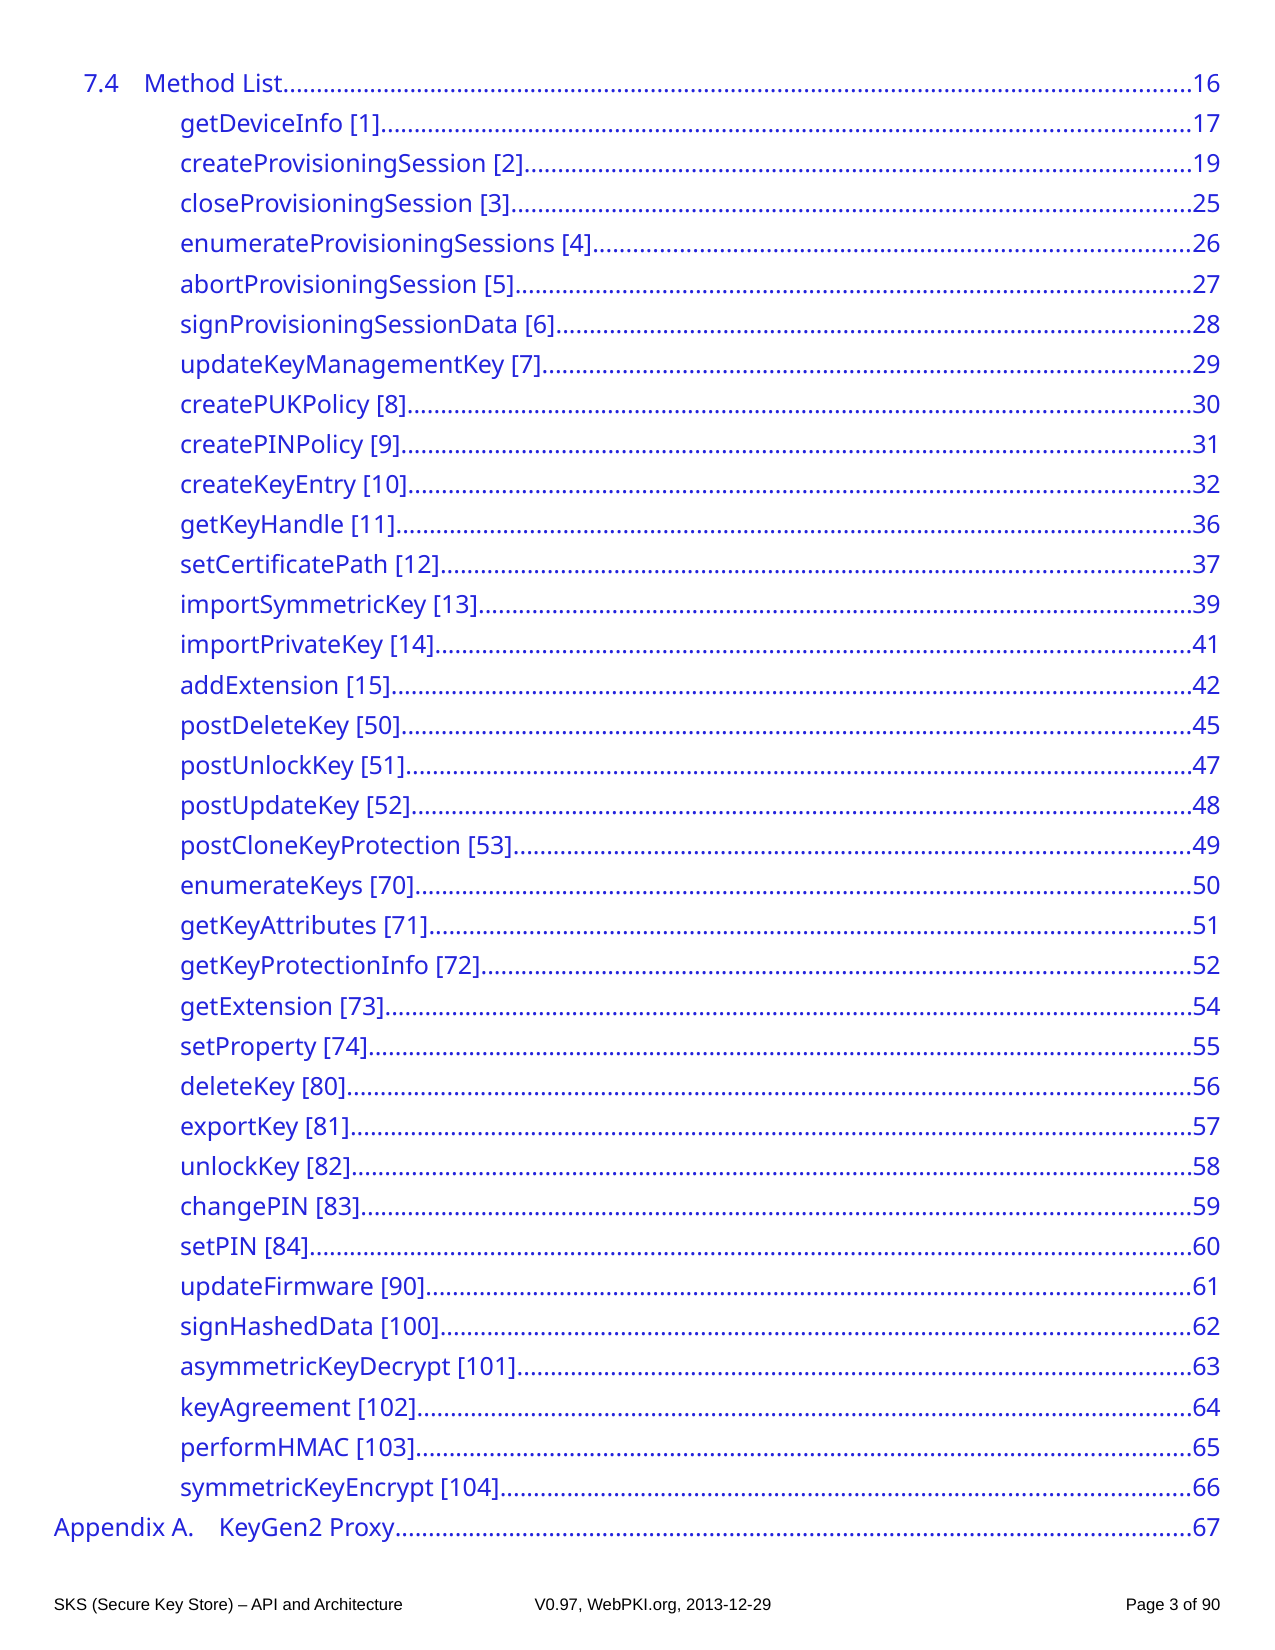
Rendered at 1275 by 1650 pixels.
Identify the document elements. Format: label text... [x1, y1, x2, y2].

text createPUKPolicy [8] 30 [180, 387, 1221, 421]
text closeProvisioningSession [3] 25 [180, 186, 1221, 220]
text Appendix A. KeyGen2 Proxy 67 [54, 1509, 1221, 1543]
text performHMAC [103] 65 [180, 1429, 1221, 1463]
text importPrivateKey [14] 41 [180, 627, 1221, 661]
text enumerateKeys [70] 50 [180, 868, 1221, 902]
text exportKey [81] 57 [180, 1108, 1221, 1142]
text updateKeyManagementKey [7] 29 [180, 346, 1221, 381]
text setProperty [74] 55 [180, 1028, 1221, 1062]
text updateFirmware [90] 61 [180, 1269, 1221, 1303]
text importSymmetricKey [13] 39 [180, 587, 1221, 621]
text keyAgreement [102] 64 [180, 1389, 1221, 1423]
text deleteKey [80] 56 [180, 1068, 1221, 1102]
text changePIN [83] 59 [180, 1189, 1221, 1223]
text abortProvisioningSession [5] 27 [180, 266, 1221, 300]
text enumerateProvisioningSessions [4] 26 [180, 226, 1221, 260]
text getDeviceInfo [1] 17 [180, 106, 1221, 140]
text setCertificatePath [12] 37 [180, 547, 1221, 581]
text setPIN [84] 60 [180, 1229, 1221, 1263]
text postDeleteKey [50] 45 [180, 707, 1221, 741]
text symmetricKeyEncrypt [104] 66 [180, 1469, 1221, 1503]
text 7.4 Method List 16 [83, 66, 1221, 100]
text getKeyProtectionInfo [72] 52 [180, 948, 1221, 982]
text asymmetricKeyDecrypt [101] 63 [180, 1349, 1221, 1383]
text createKeyEntry [10] 32 [180, 467, 1221, 501]
text getKeyAttributes [71] 51 [180, 908, 1221, 942]
text createPINPolicy [9] 31 [180, 427, 1221, 461]
text postUpdateKey [52] 48 [180, 788, 1221, 822]
text postCloneKeyProtection [53] 49 [180, 828, 1221, 862]
text postUnlockKey [51] 47 [180, 747, 1221, 782]
text createProvisioningSession [2] 19 [180, 146, 1221, 180]
text signProvisioningSessionData [6] 28 [180, 306, 1221, 340]
text unlockKey [82] 58 [180, 1148, 1221, 1183]
text getExtension [73] 54 [180, 988, 1221, 1022]
text signHashedData [100] 62 [180, 1309, 1221, 1343]
text addExtension [15] 42 [180, 667, 1221, 701]
text getKeyHandle [11] 36 [180, 507, 1221, 541]
